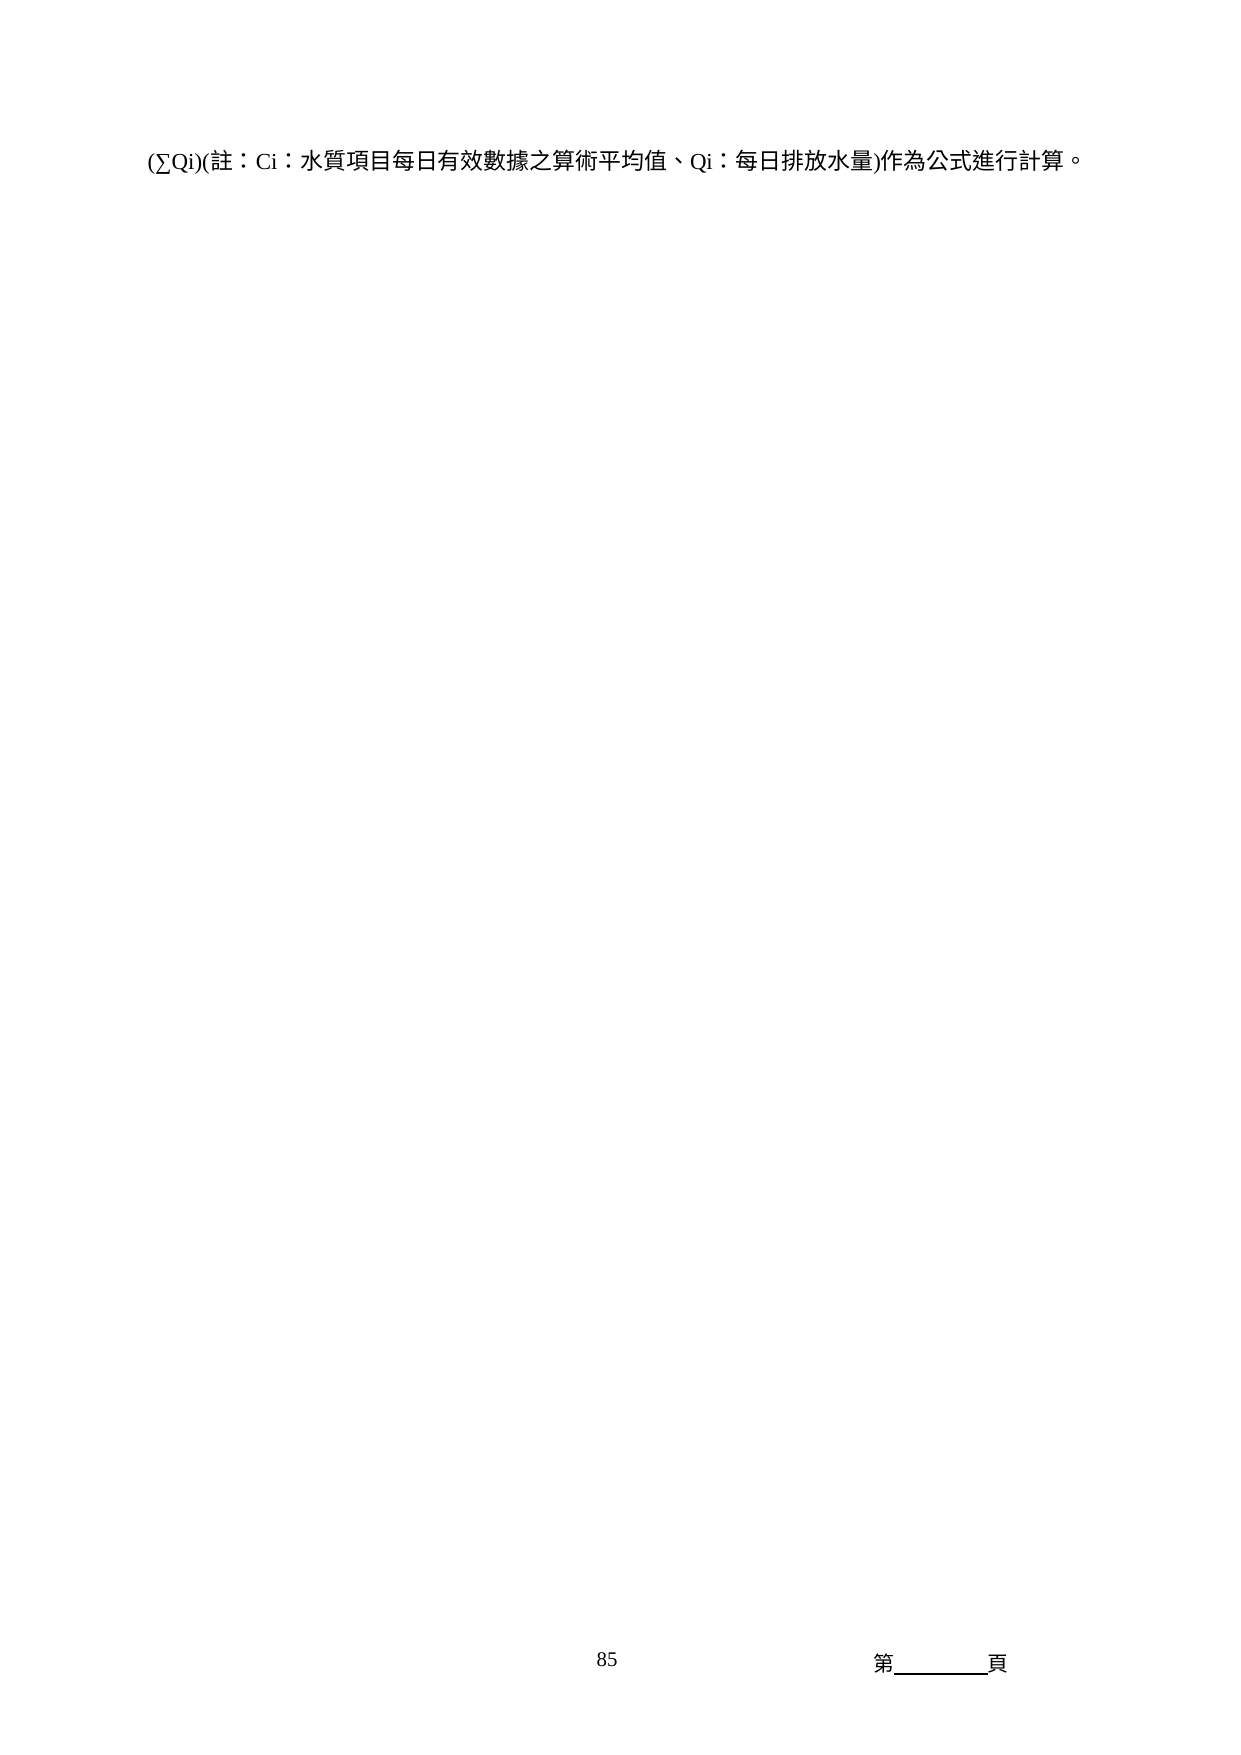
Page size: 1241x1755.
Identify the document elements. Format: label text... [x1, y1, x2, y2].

text (∑Qi)(註：Ci：水質項目每日有效數據之算術平均值、Qi：每日排放水量)作為公式進行計算。 [89, 118, 1122, 180]
